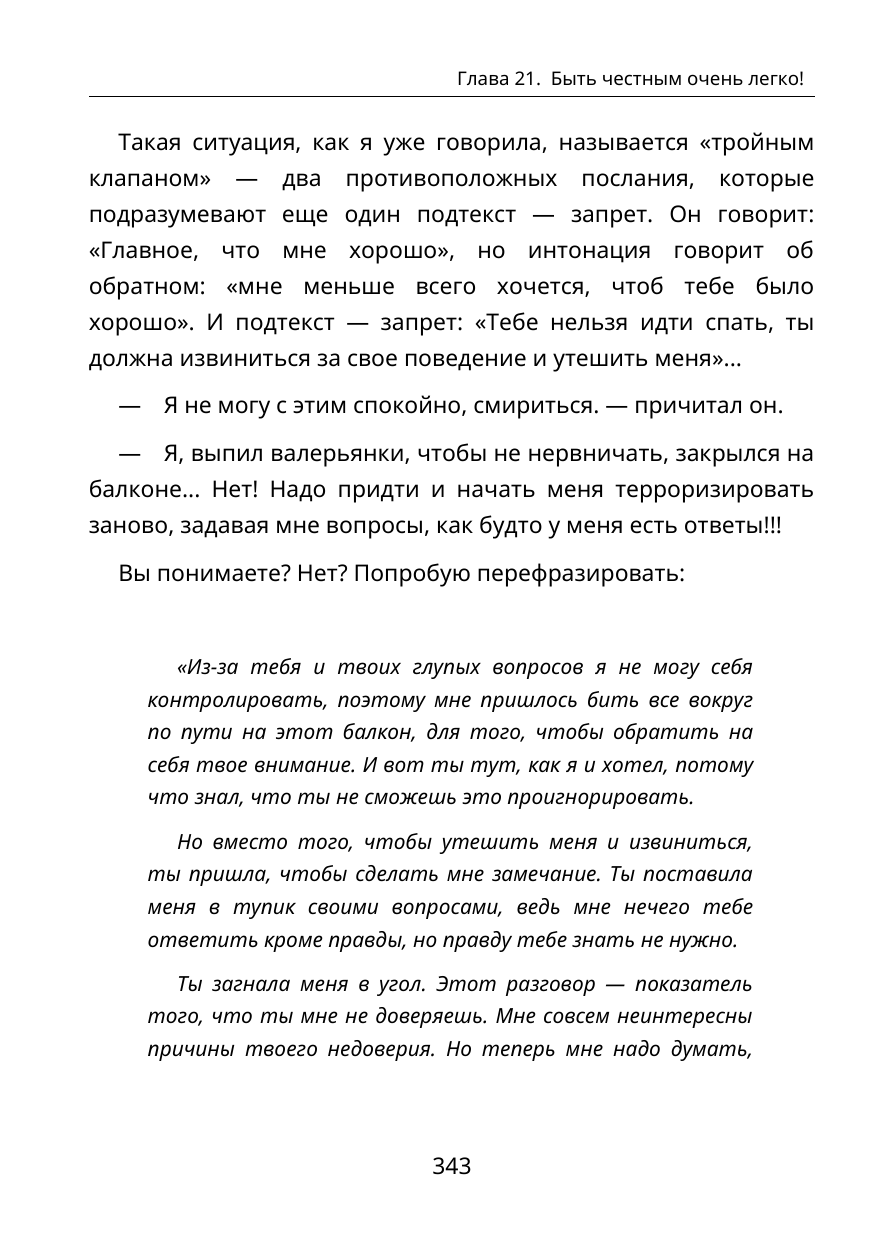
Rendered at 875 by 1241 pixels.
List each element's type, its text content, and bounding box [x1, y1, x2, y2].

list Я, выпил валерьянки, чтобы не нервничать, закрылся на балконе... Нет! Надо придти и начать меня терроризировать заново, задавая мне вопросы, как будто у меня есть ответы!!! [88, 437, 815, 540]
list Я не могу с этим спокойно, смириться. — причитал он. [88, 389, 815, 421]
text «Из-за тебя и твоих глупых вопросов я не могу себя контролировать, поэтому мне пришлось бить все вокруг по пути на этот балкон, для того, чтобы обратить на себя твое внимание. И вот ты тут, как я и хотел, потому что знал, что ты не сможешь это проигнорировать. [147, 652, 756, 811]
text Ты загнала меня в угол. Этот разговор — показатель того, что ты мне не доверяешь. Мне совсем неинтересны причины твоего недоверия. Но теперь мне надо думать, [147, 969, 756, 1063]
text Но вместо того, чтобы утешить меня и извиниться, ты пришла, чтобы сделать мне замечание. Ты поставила меня в тупик своими вопросами, ведь мне нечего тебе ответить кроме правды, но правду тебе знать не нужно. [147, 827, 756, 953]
text Вы понимаете? Нет? Попробую перефразировать: [88, 557, 815, 588]
text Такая ситуация, как я уже говорила, называется «тройным клапаном» — два противоположных послания, которые подразумевают еще один подтекст — запрет. Он говорит: «Главное, что мне хорошо», но интонация говорит об обратном: «мне меньше всего хочется, чтоб тебе было хорошо». И подтекст — запрет: «Тебе нельзя идти спать, ты должна извиниться за свое поведение и утешить меня»... [88, 126, 815, 373]
